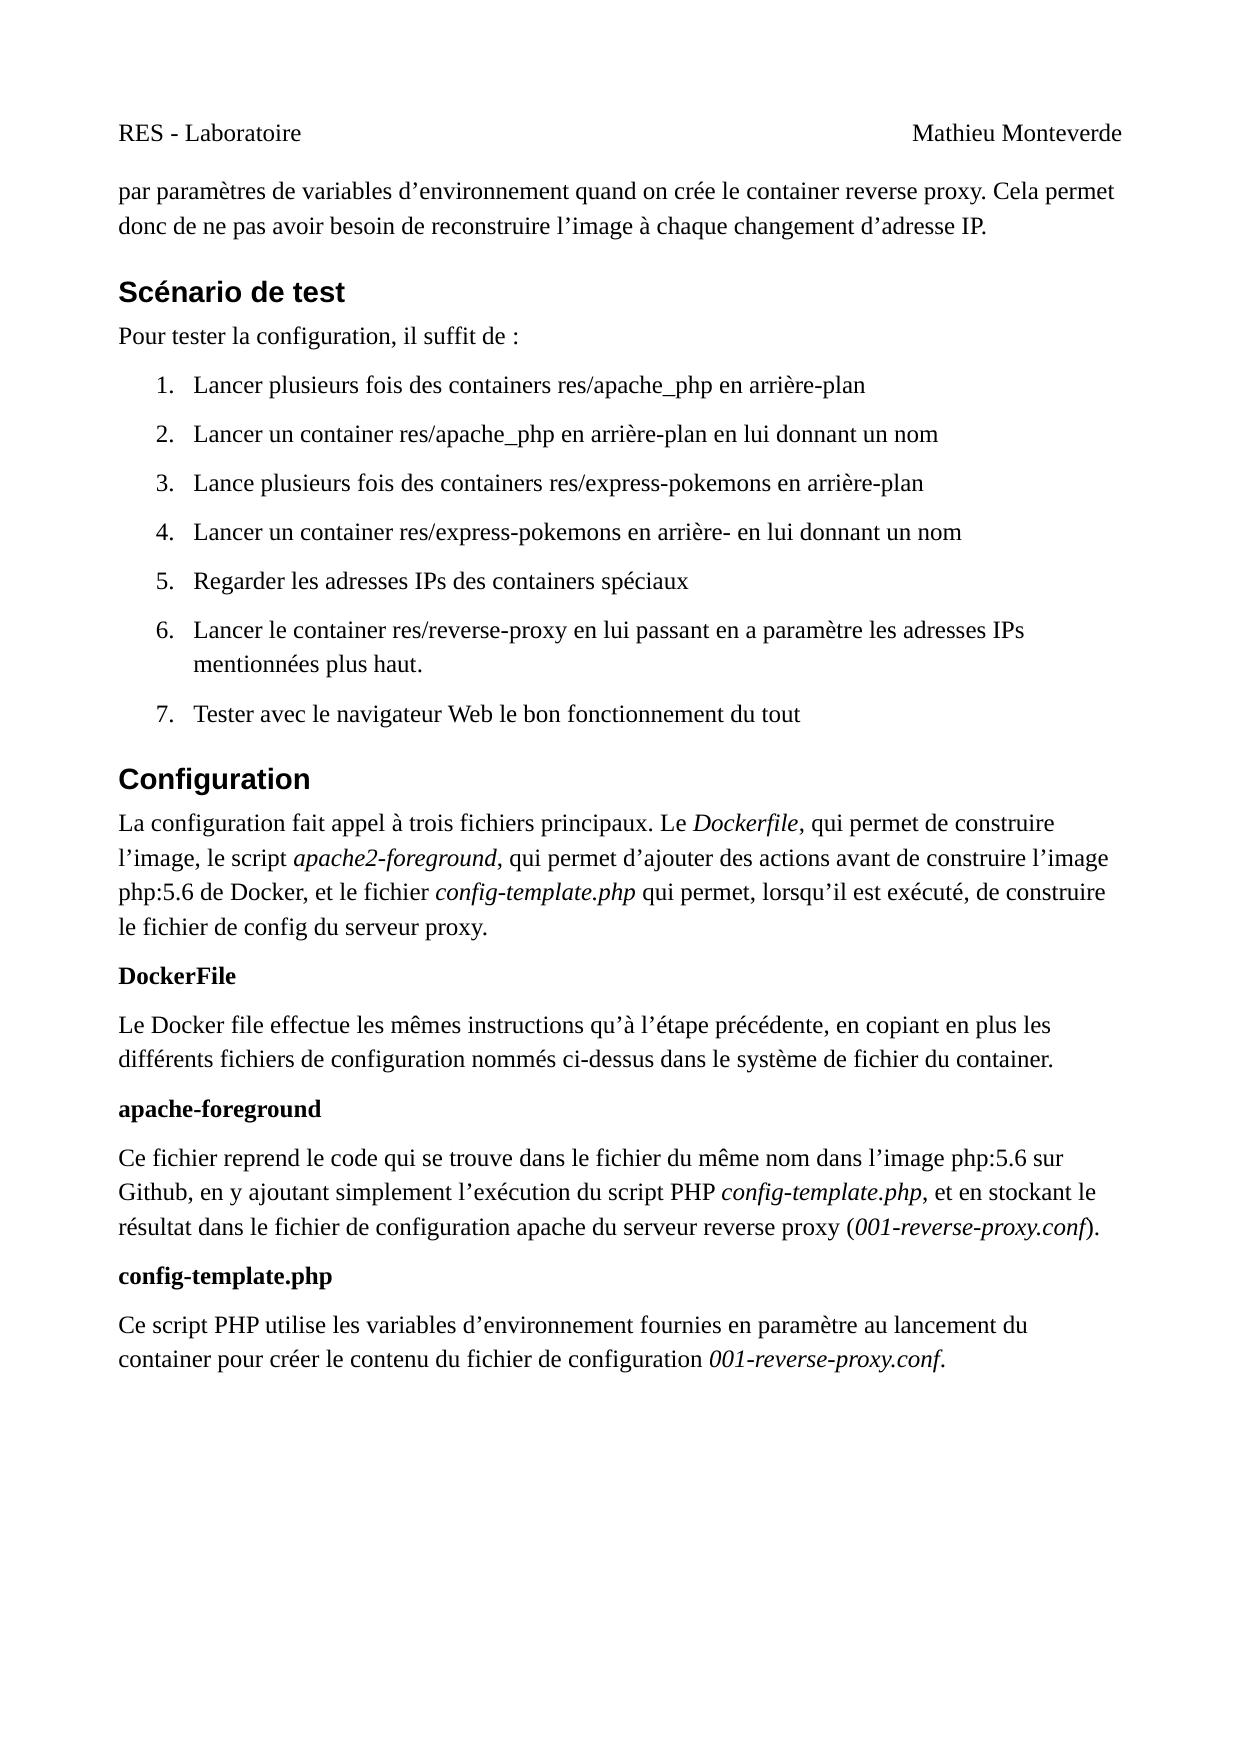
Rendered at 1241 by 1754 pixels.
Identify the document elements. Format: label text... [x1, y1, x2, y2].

text Ce fichier reprend le code qui se trouve dans le fichier du même nom dans l’image php:5.6 sur Github, en y ajoutant simplement l’exécution du script PHP config-template.php, et en stockant le résultat dans le fichier de configuration apache du serveur reverse proxy (001-reverse-proxy.conf). [118, 1143, 1122, 1240]
text Ce script PHP utilise les variables d’environnement fournies en paramètre au lancement du container pour créer le contenu du fichier de configuration 001-reverse-proxy.conf. [118, 1310, 1122, 1373]
subtitle Configuration [118, 762, 1122, 796]
list Lancer le container res/reverse-proxy en lui passant en a paramètre les adresses IPs mentionnées plus haut. [156, 615, 1122, 678]
list Lancer un container res/apache_php en arrière-plan en lui donnant un nom [156, 419, 1122, 448]
list Regarder les adresses IPs des containers spéciaux [156, 566, 1122, 595]
text Le Docker file effectue les mêmes instructions qu’à l’étape précédente, en copiant en plus les différents fichiers de configuration nommés ci-dessus dans le système de fichier du container. [118, 1010, 1122, 1073]
subtitle Scénario de test [118, 274, 1122, 308]
list Lance plusieurs fois des containers res/express-pokemons en arrière-plan [156, 468, 1122, 497]
text DockerFile [118, 961, 1122, 990]
list Lancer plusieurs fois des containers res/apache_php en arrière-plan [156, 370, 1122, 398]
text apache-foreground [118, 1094, 1122, 1122]
text config-template.php [118, 1261, 1122, 1289]
text La configuration fait appel à trois fichiers principaux. Le Dockerfile, qui permet de construire l’image, le script apache2-foreground, qui permet d’ajouter des actions avant de construire l’image php:5.6 de Docker, et le fichier config-template.php qui permet, lorsqu’il est exécuté, de construire le fichier de config du serveur proxy. [118, 808, 1122, 941]
list Lancer un container res/express-pokemons en arrière- en lui donnant un nom [156, 517, 1122, 546]
text Pour tester la configuration, il suffit de : [118, 321, 1122, 349]
text par paramètres de variables d’environnement quand on crée le container reverse proxy. Cela permet donc de ne pas avoir besoin de reconstruire l’image à chaque changement d’adresse IP. [118, 176, 1122, 239]
list Tester avec le navigateur Web le bon fonctionnement du tout [156, 699, 1122, 727]
